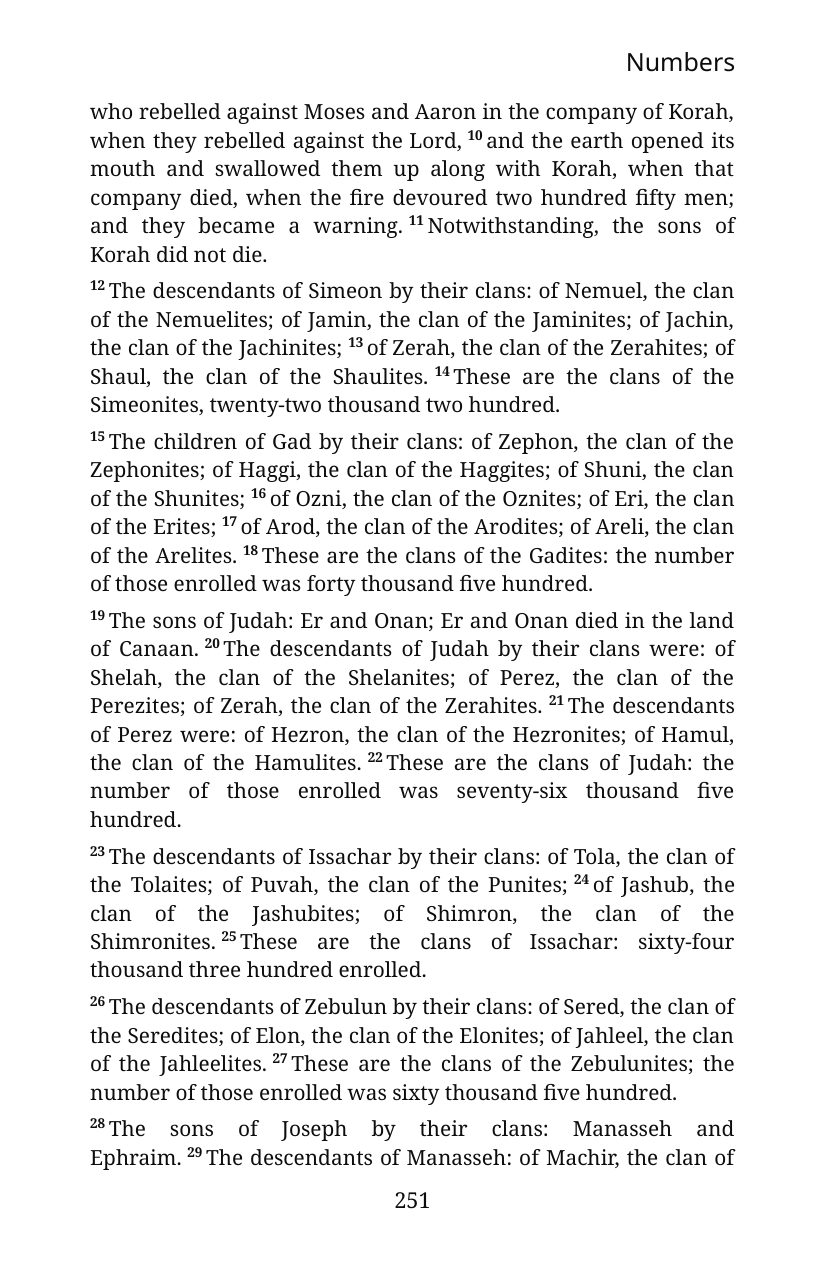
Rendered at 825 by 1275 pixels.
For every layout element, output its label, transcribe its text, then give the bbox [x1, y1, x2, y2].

text 28 The sons of Joseph by their clans: Manasseh and Ephraim. 29 The descendants of Manasseh: of Machir, the clan of [90, 1114, 735, 1171]
text 23 The descendants of Issachar by their clans: of Tola, the clan of the Tolaites; of Puvah, the clan of the Punites; 24 of Jashub, the clan of the Jashubites; of Shimron, the clan of the Shimronites. 25 These are the clans of Issachar: sixty-four thousand three hundred enrolled. [90, 842, 735, 984]
text 12 The descendants of Simeon by their clans: of Nemuel, the clan of the Nemuelites; of Jamin, the clan of the Jaminites; of Jachin, the clan of the Jachinites; 13 of Zerah, the clan of the Zerahites; of Shaul, the clan of the Shaulites. 14 These are the clans of the Simeonites, twenty-two thousand two hundred. [90, 276, 735, 419]
text who rebelled against Moses and Aaron in the company of Korah, when they rebelled against the Lord, 10 and the earth opened its mouth and swallowed them up along with Korah, when that company died, when the fire devoured two hundred fifty men; and they became a warning. 11 Notwithstanding, the sons of Korah did not die. [90, 97, 735, 268]
text 15 The children of Gad by their clans: of Zephon, the clan of the Zephonites; of Haggi, the clan of the Haggites; of Shuni, the clan of the Shunites; 16 of Ozni, the clan of the Oznites; of Eri, the clan of the Erites; 17 of Arod, the clan of the Arodites; of Areli, the clan of the Arelites. 18 These are the clans of the Gadites: the number of those enrolled was forty thousand five hundred. [90, 427, 735, 598]
text 19 The sons of Judah: Er and Onan; Er and Onan died in the land of Canaan. 20 The descendants of Judah by their clans were: of Shelah, the clan of the Shelanites; of Perez, the clan of the Perezites; of Zerah, the clan of the Zerahites. 21 The descendants of Perez were: of Hezron, the clan of the Hezronites; of Hamul, the clan of the Hamulites. 22 These are the clans of Judah: the number of those enrolled was seventy-six thousand five hundred. [90, 606, 735, 833]
text 26 The descendants of Zebulun by their clans: of Sered, the clan of the Seredites; of Elon, the clan of the Elonites; of Jahleel, the clan of the Jahleelites. 27 These are the clans of the Zebulunites; the number of those enrolled was sixty thousand five hundred. [90, 992, 735, 1106]
